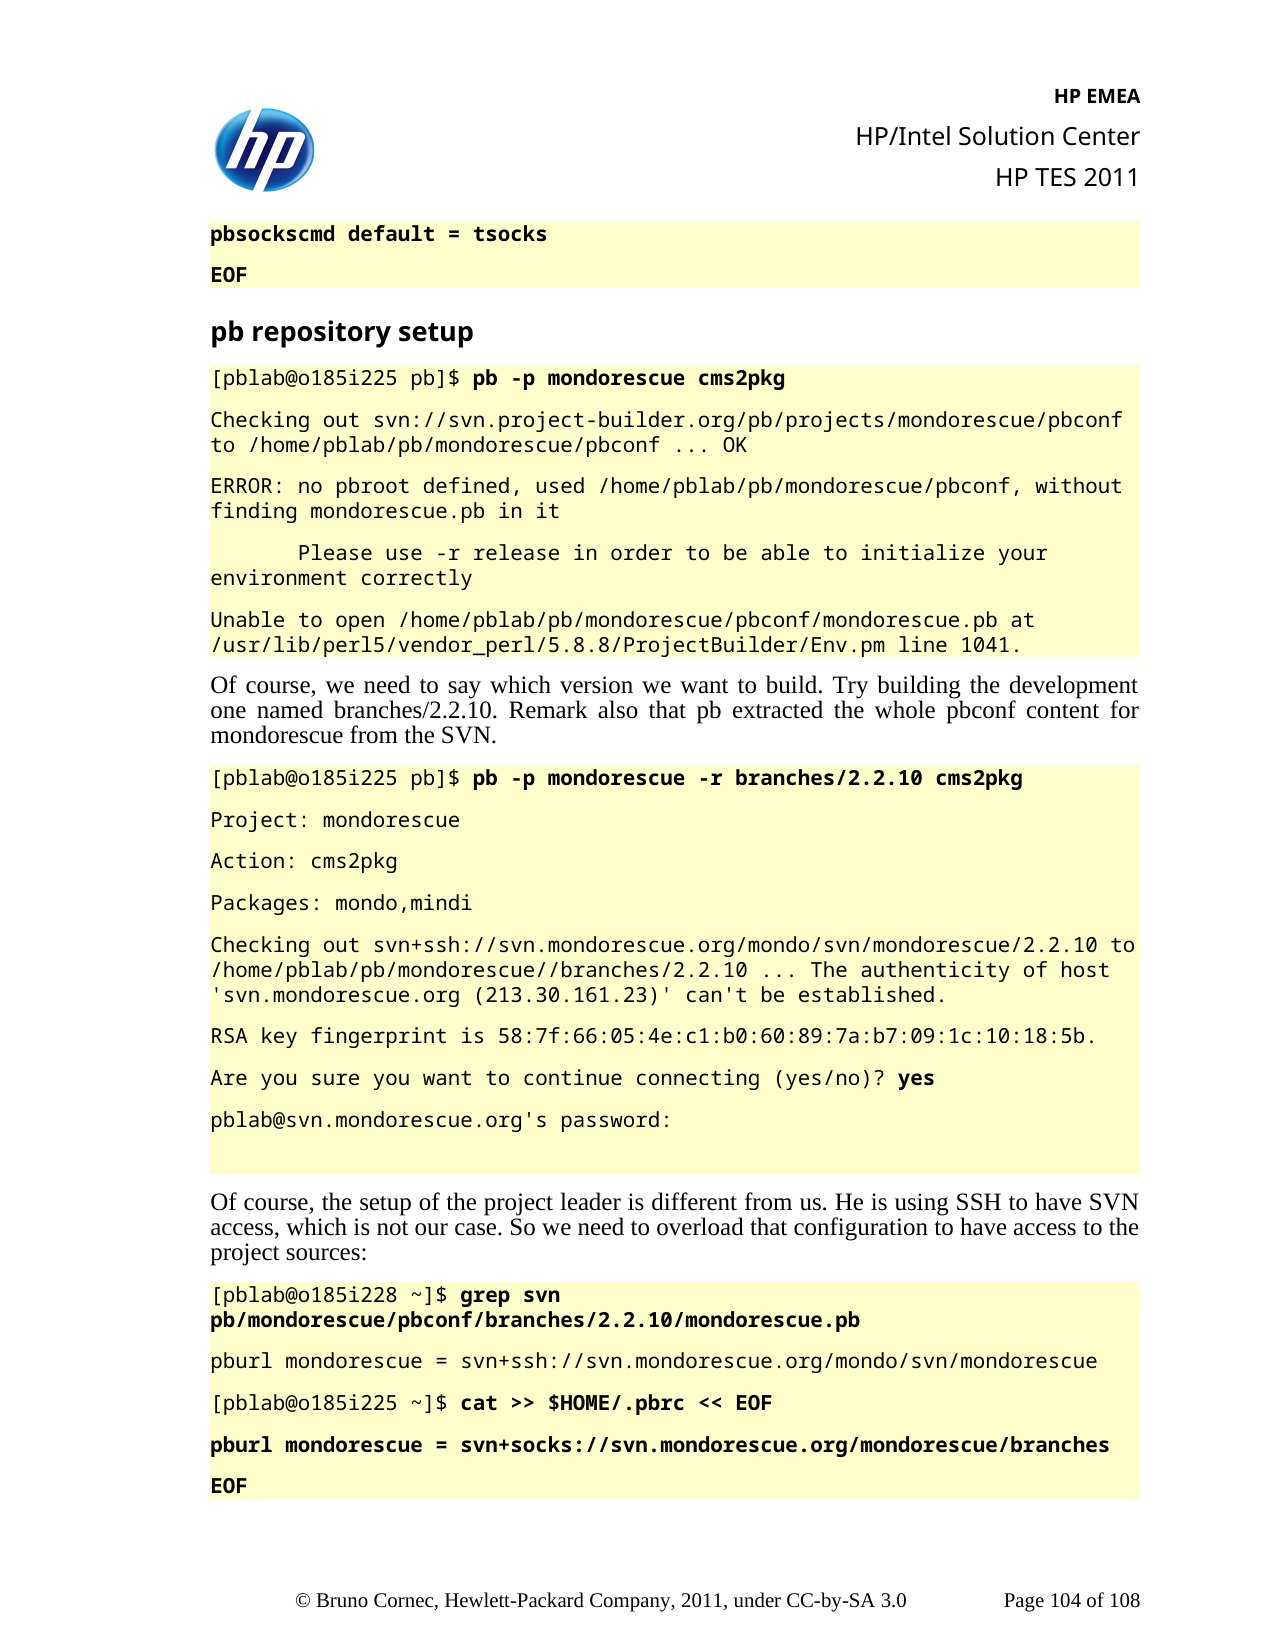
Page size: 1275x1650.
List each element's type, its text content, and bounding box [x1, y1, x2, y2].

text Please use -r release in order to be able to initialize your environment correctly [210, 540, 1140, 590]
text Action: cms2pkg [210, 849, 1140, 874]
text [pblab@o185i225 pb]$ pb -p mondorescue cms2pkg [210, 365, 1140, 390]
text EOF [210, 1474, 1140, 1499]
text pb repository setup [210, 313, 1119, 349]
text pblab@svn.mondorescue.org's password: [210, 1107, 1140, 1132]
text Checking out svn+ssh://svn.mondorescue.org/mondo/svn/mondorescue/2.2.10 to /home/pblab/pb/mondorescue//branches/2.2.10 ... The authenticity of host 'svn.mondorescue.org (213.30.161.23)' can't be established. [210, 932, 1140, 1007]
text pburl mondorescue = svn+ssh://svn.mondorescue.org/mondo/svn/mondorescue [210, 1349, 1140, 1374]
text Checking out svn://svn.project-builder.org/pb/projects/mondorescue/pbconf to /home/pblab/pb/mondorescue/pbconf ... OK [210, 407, 1140, 457]
text EOF [210, 263, 1140, 288]
picture [214, 108, 315, 192]
text Unable to open /home/pblab/pb/mondorescue/pbconf/mondorescue.pb at /usr/lib/perl5/vendor_perl/5.8.8/ProjectBuilder/Env.pm line 1041. [210, 607, 1140, 657]
text Project: mondorescue [210, 807, 1140, 832]
text Packages: mondo,mindi [210, 890, 1140, 915]
text RSA key fingerprint is 58:7f:66:05:4e:c1:b0:60:89:7a:b7:09:1c:10:18:5b. [210, 1024, 1140, 1049]
text Are you sure you want to continue connecting (yes/no)? yes [210, 1065, 1140, 1090]
text Of course, the setup of the project leader is different from us. He is using SSH to have SVN access, which is not our case. So we need to overload that configuration to have access to the project sources: [210, 1190, 1140, 1265]
text Of course, we need to say which version we want to build. Try building the development one named branches/2.2.10. Remark also that pb extracted the whole pbconf content for mondorescue from the SVN. [210, 674, 1140, 749]
text pbsockscmd default = tsocks [210, 221, 1140, 246]
text [pblab@o185i228 ~]$ grep svn pb/mondorescue/pbconf/branches/2.2.10/mondorescue.pb [210, 1282, 1140, 1332]
text ERROR: no pbroot defined, used /home/pblab/pb/mondorescue/pbconf, without finding mondorescue.pb in it [210, 474, 1140, 524]
text pburl mondorescue = svn+socks://svn.mondorescue.org/mondorescue/branches [210, 1432, 1140, 1457]
text [pblab@o185i225 pb]$ pb -p mondorescue -r branches/2.2.10 cms2pkg [210, 765, 1140, 790]
text [pblab@o185i225 ~]$ cat >> $HOME/.pbrc << EOF [210, 1390, 1140, 1415]
